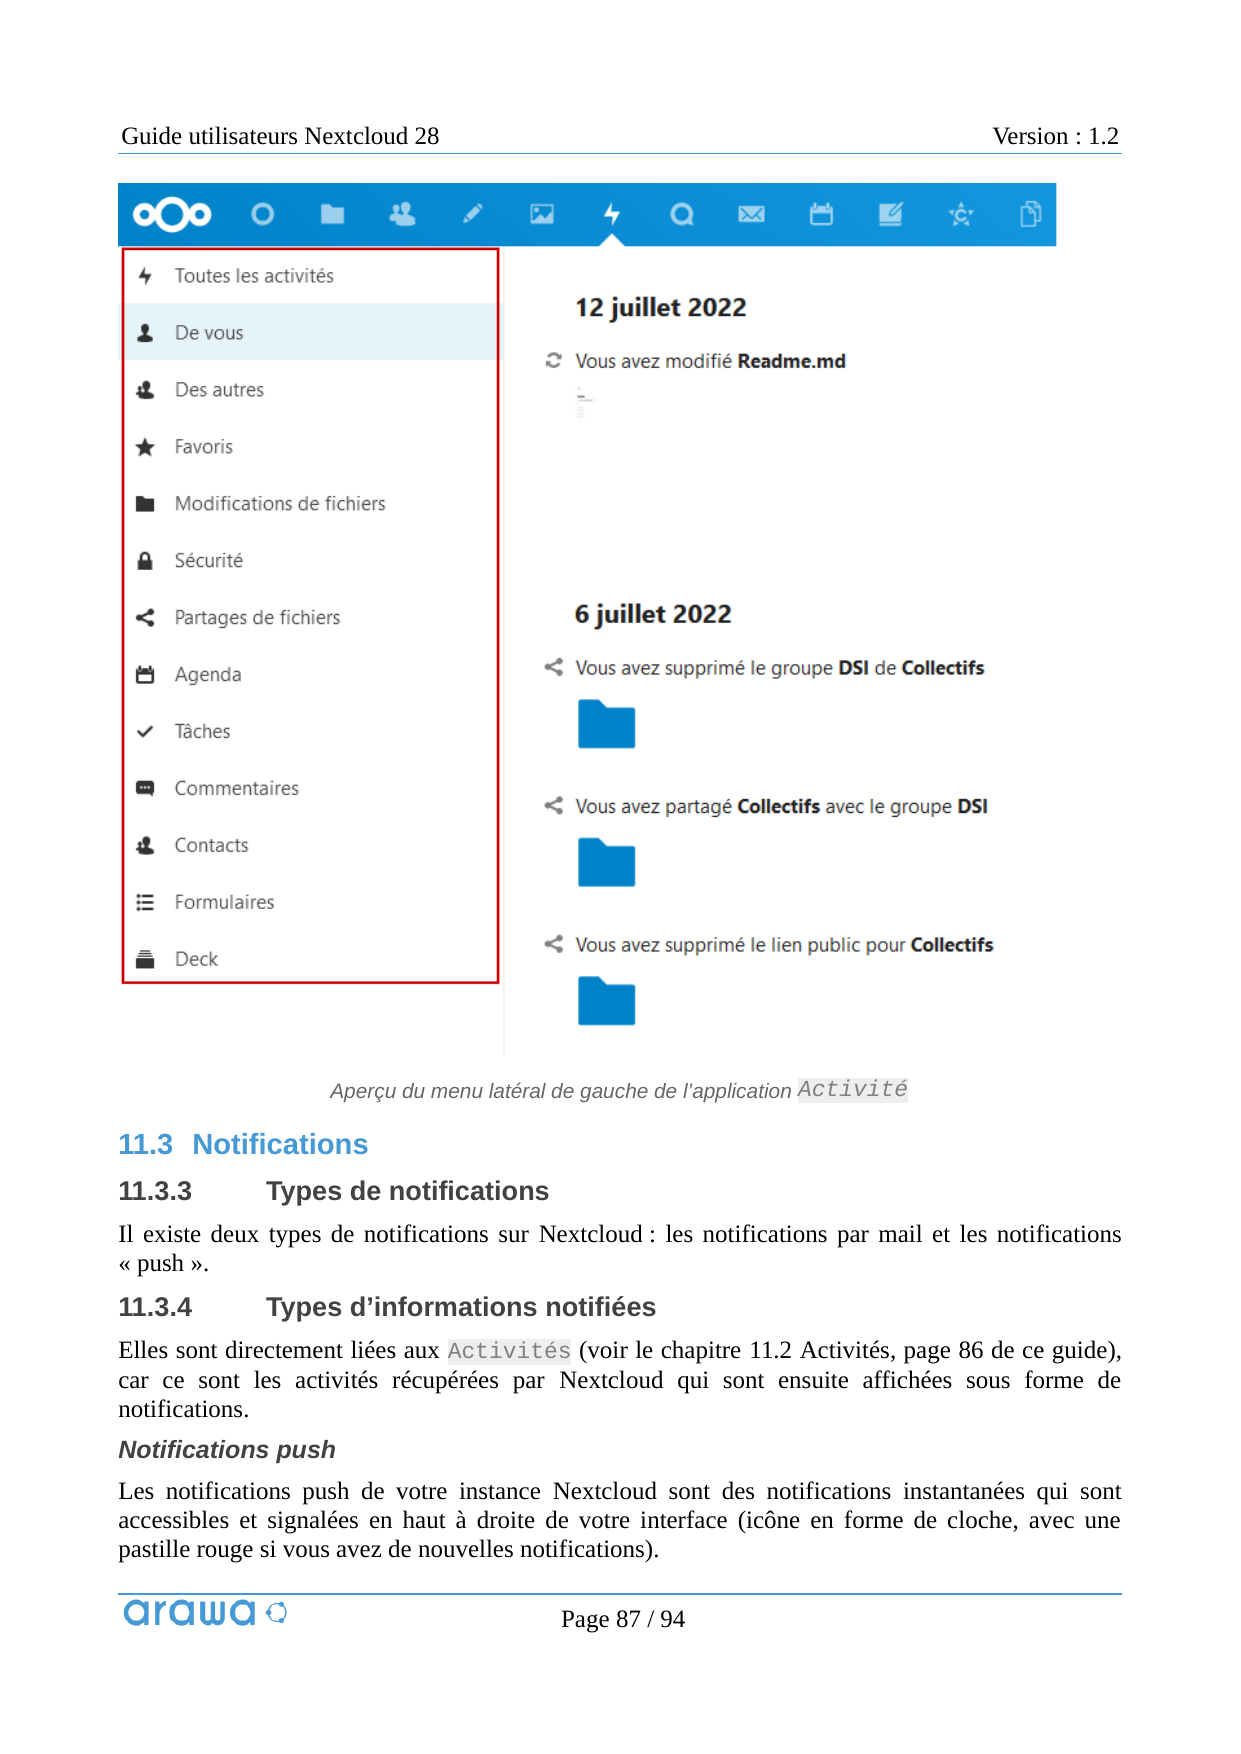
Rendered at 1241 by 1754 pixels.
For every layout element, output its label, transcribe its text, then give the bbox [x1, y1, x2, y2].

text Elles sont directement liées aux Activités (voir le chapitre 11.2 Activités, page 86 de ce guide), car ce sont les activités récupérées par Nextcloud qui sont ensuite affichées sous forme de notifications. [118, 1335, 1122, 1423]
picture [118, 183, 1057, 1054]
picture [121, 1597, 290, 1628]
text Les notifications push de votre instance Nextcloud sont des notifications instantanées qui sont accessibles et signalées en haut à droite de votre interface (icône en forme de cloche, avec une pastille rouge si vous avez de nouvelles notifications). [118, 1476, 1122, 1563]
text Il existe deux types de notifications sur Nextcloud : les notifications par mail et les notifications « push ». [118, 1219, 1122, 1277]
subtitle Types d’informations notifiées [118, 1291, 1122, 1322]
subtitle Notifications push [118, 1435, 1122, 1464]
subtitle Notifications [118, 1127, 1122, 1161]
text Aperçu du menu latéral de gauche de l’application Activité [118, 1077, 1122, 1104]
subtitle Types de notifications [118, 1175, 1122, 1207]
